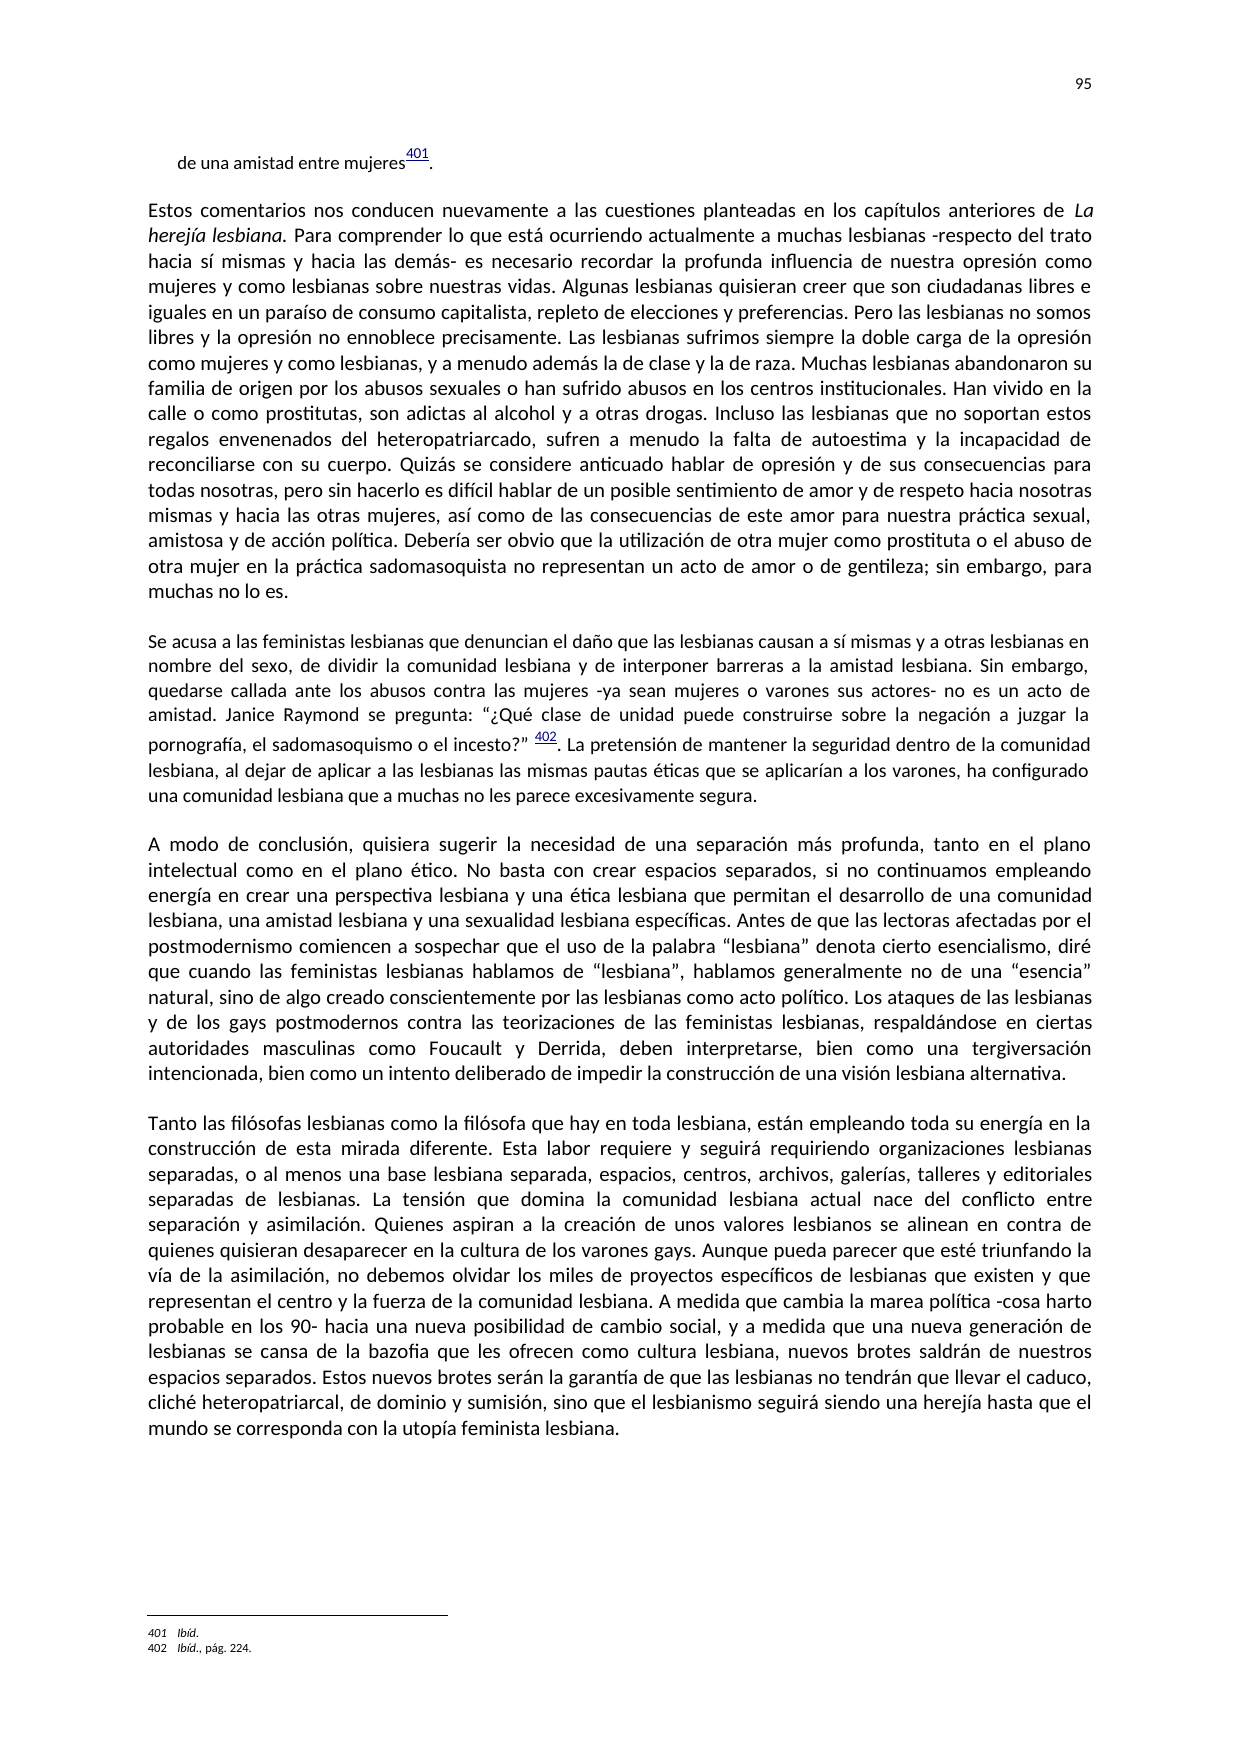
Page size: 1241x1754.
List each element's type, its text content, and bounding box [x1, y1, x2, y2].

text A modo de conclusión, quisiera sugerir la necesidad de una separación más profunda, tanto en el plano intelectual como en el plano ético. No basta con crear espacios separados, si no continuamos empleando energía en crear una perspectiva lesbiana y una ética lesbiana que permitan el desarrollo de una comunidad lesbiana, una amistad lesbiana y una sexualidad lesbiana específicas. Antes de que las lectoras afectadas por el postmodernismo comiencen a sospechar que el uso de la palabra “lesbiana” denota cierto esencialismo, diré que cuando las feministas lesbianas hablamos de “lesbiana”, hablamos generalmente no de una “esencia” natural, sino de algo creado conscientemente por las lesbianas como acto político. Los ataques de las lesbianas y de los gays postmodernos contra las teorizaciones de las feministas lesbianas, respaldándose en ciertas autoridades masculinas como Foucault y Derrida, deben interpretarse, bien como una tergiversación intencionada, bien como un intento deliberado de impedir la construcción de una visión lesbiana alternativa. [148, 831, 1094, 1086]
text Se acusa a las feministas lesbianas que denuncian el daño que las lesbianas causan a sí mismas y a otras lesbianas en nombre del sexo, de dividir la comunidad lesbiana y de interponer barreras a la amistad lesbiana. Sin embargo, quedarse callada ante los abusos contra las mujeres -ya sean mujeres o varones sus actores- no es un acto de amistad. Janice Raymond se pregunta: “¿Qué clase de unidad puede construirse sobre la negación a juzgar la pornografía, el sadomasoquismo o el incesto?” 402. La pretensión de mantener la seguridad dentro de la comunidad lesbiana, al dejar de aplicar a las lesbianas las mismas pautas éticas que se aplicarían a los varones, ha configurado una comunidad lesbiana que a muchas no les parece excesivamente segura. [148, 629, 1092, 807]
text Tanto las filósofas lesbianas como la filósofa que hay en toda lesbiana, están empleando toda su energía en la construcción de esta mirada diferente. Esta labor requiere y seguirá requiriendo organizaciones lesbianas separadas, o al menos una base lesbiana separada, espacios, centros, archivos, galerías, talleres y editoriales separadas de lesbianas. La tensión que domina la comunidad lesbiana actual nace del conflicto entre separación y asimilación. Quienes aspiran a la creación de unos valores lesbianos se alinean en contra de quienes quisieran desaparecer en la cultura de los varones gays. Aunque pueda parecer que esté triunfando la vía de la asimilación, no debemos olvidar los miles de proyectos específicos de lesbianas que existen y que representan el centro y la fuerza de la comunidad lesbiana. A medida que cambia la marea política -cosa harto probable en los 90- hacia una nueva posibilidad de cambio social, y a medida que una nueva generación de lesbianas se cansa de la bazofia que les ofrecen como cultura lesbiana, nuevos brotes saldrán de nuestros espacios separados. Estos nuevos brotes serán la garantía de que las lesbianas no tendrán que llevar el caduco, cliché heteropatriarcal, de dominio y sumisión, sino que el lesbianismo seguirá siendo una herejía hasta que el mundo se corresponda con la utopía feminista lesbiana. [148, 1110, 1094, 1440]
text de una amistad entre mujeres401. [177, 144, 1094, 176]
text 95 [1075, 73, 1094, 94]
list Ibíd., pág. 224. [148, 1640, 1094, 1656]
list Ibíd. [148, 1625, 1094, 1640]
text Estos comentarios nos conducen nuevamente a las cuestiones planteadas en los capítulos anteriores de La herejía lesbiana. Para comprender lo que está ocurriendo actualmente a muchas lesbianas -respecto del trato hacia sí mismas y hacia las demás- es necesario recordar la profunda influencia de nuestra opresión como mujeres y como lesbianas sobre nuestras vidas. Algunas lesbianas quisieran creer que son ciudadanas libres e iguales en un paraíso de consumo capitalista, repleto de elecciones y preferencias. Pero las lesbianas no somos libres y la opresión no ennoblece precisamente. Las lesbianas sufrimos siempre la doble carga de la opresión como mujeres y como lesbianas, y a menudo además la de clase y la de raza. Muchas lesbianas abandonaron su familia de origen por los abusos sexuales o han sufrido abusos en los centros institucionales. Han vivido en la calle o como prostitutas, son adictas al alcohol y a otras drogas. Incluso las lesbianas que no soportan estos regalos envenenados del heteropatriarcado, sufren a menudo la falta de autoestima y la incapacidad de reconciliarse con su cuerpo. Quizás se considere anticuado hablar de opresión y de sus consecuencias para todas nosotras, pero sin hacerlo es difícil hablar de un posible sentimiento de amor y de respeto hacia nosotras mismas y hacia las otras mujeres, así como de las consecuencias de este amor para nuestra práctica sexual, amistosa y de acción política. Debería ser obvio que la utilización de otra mujer como prostituta o el abuso de otra mujer en la práctica sadomasoquista no representan un acto de amor o de gentileza; sin embargo, para muchas no lo es. [148, 197, 1094, 604]
